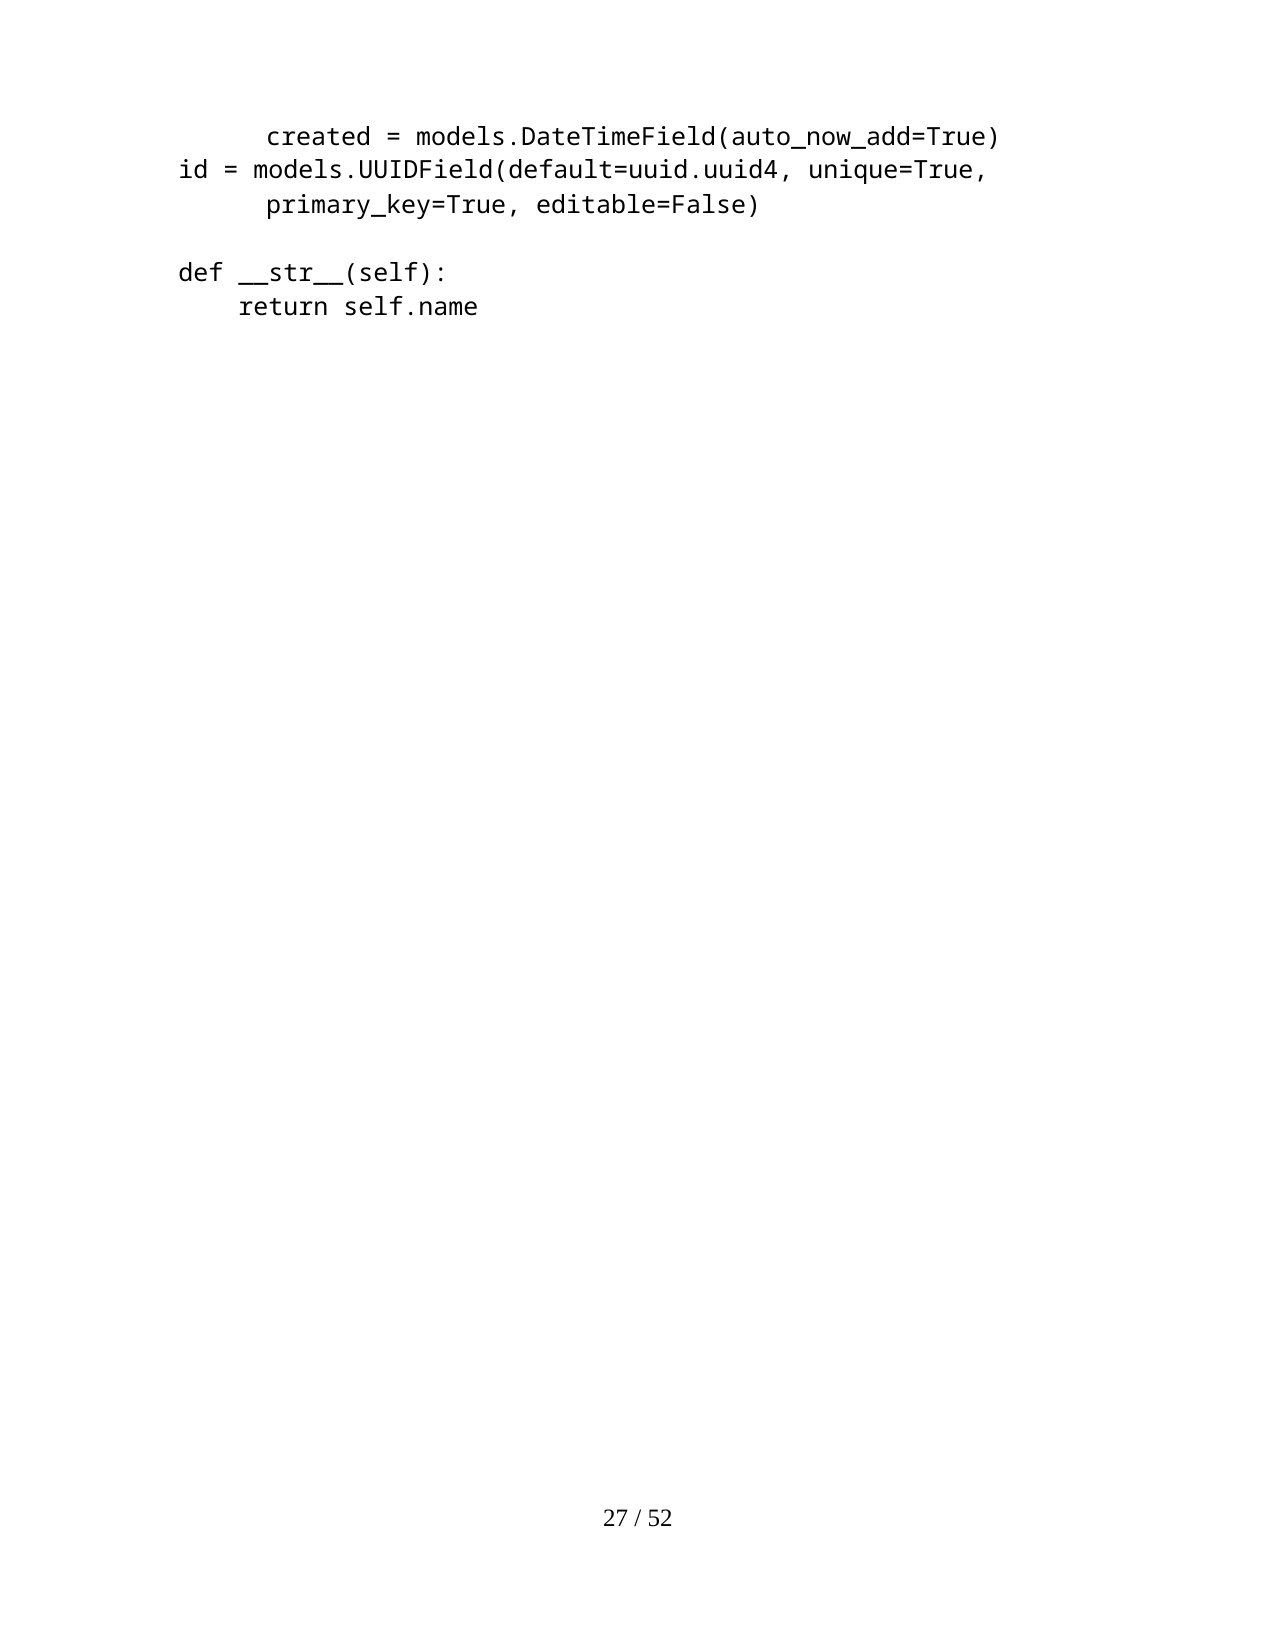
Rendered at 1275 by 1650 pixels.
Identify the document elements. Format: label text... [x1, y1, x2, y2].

text def __str__(self): [118, 254, 1157, 288]
text return self.name [118, 288, 1157, 322]
text id = models.UUIDField(default=uuid.uuid4, unique=True, primary_key=True, editable=False) [118, 152, 1157, 220]
text created = models.DateTimeField(auto_now_add=True) [118, 118, 1157, 152]
